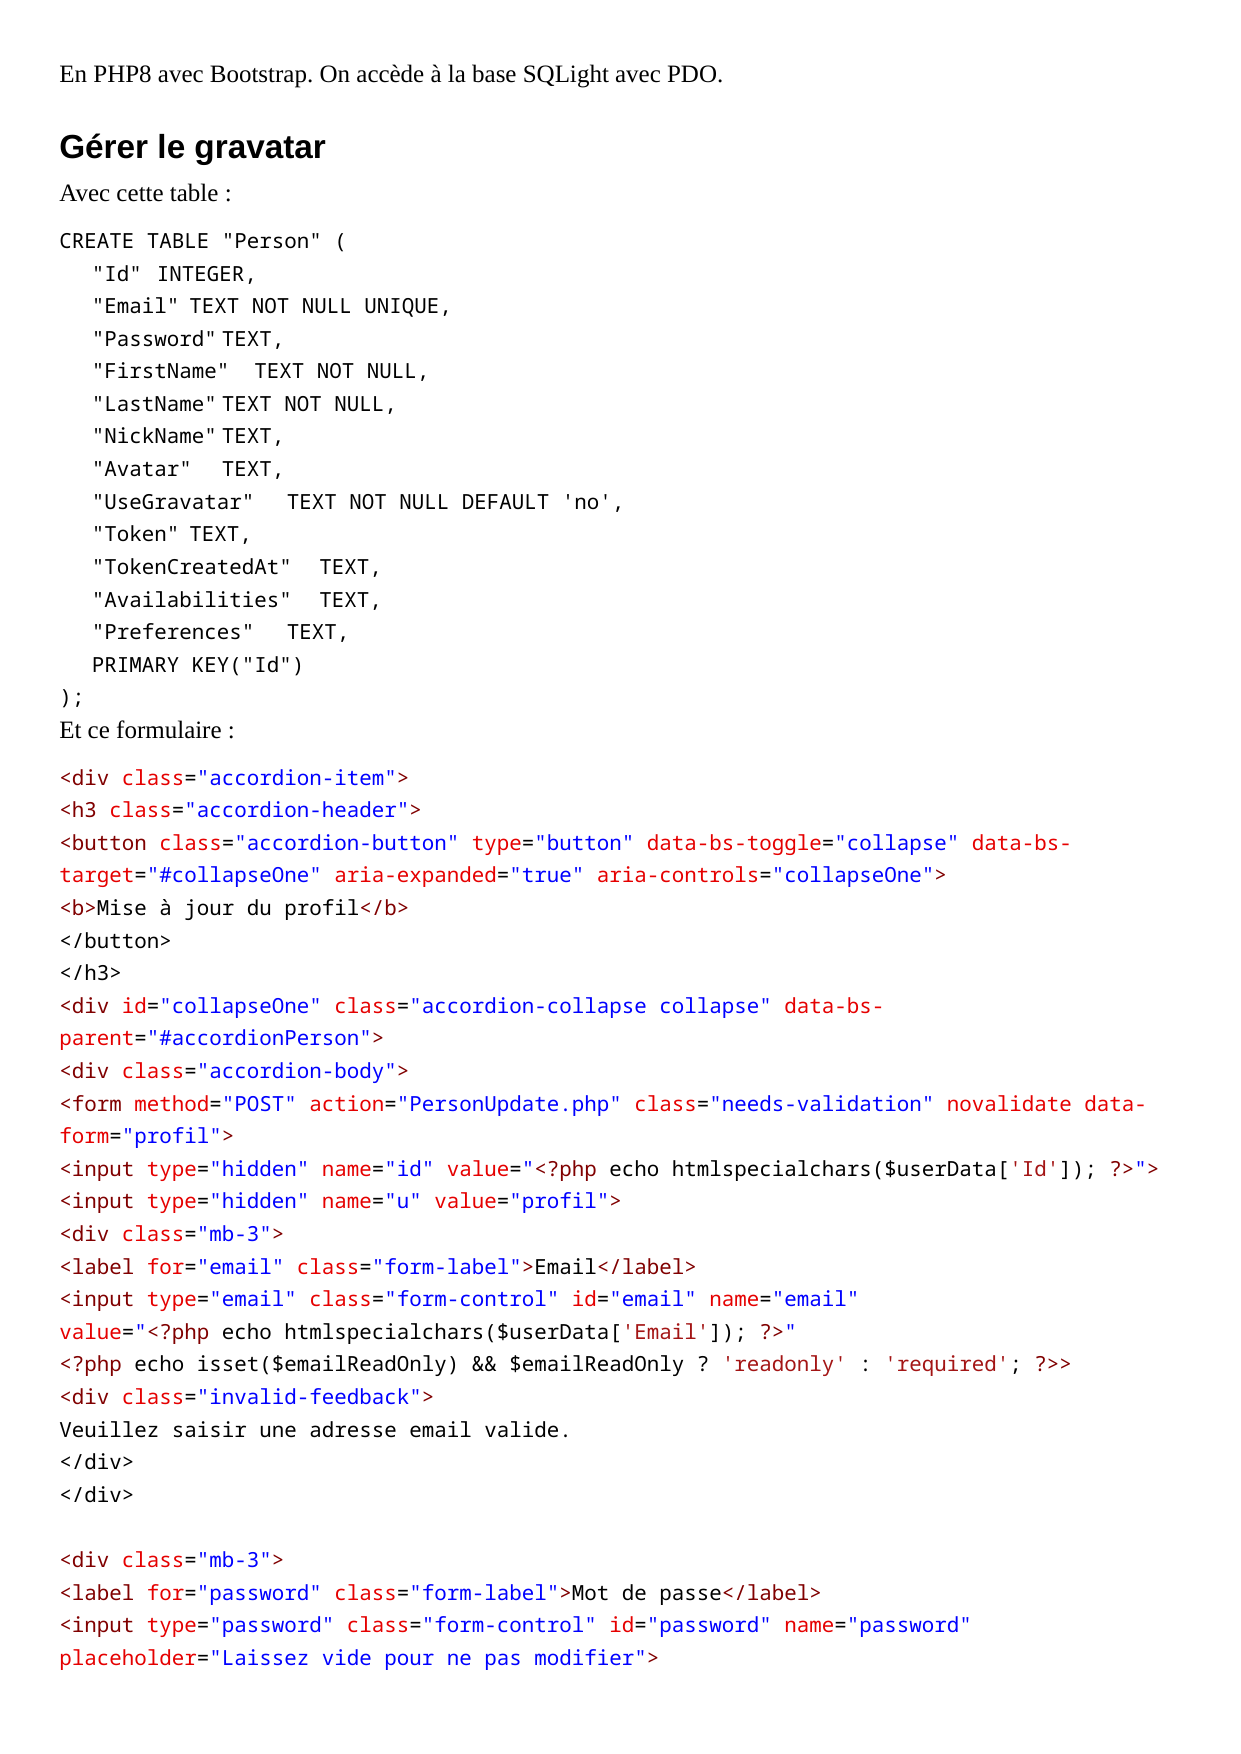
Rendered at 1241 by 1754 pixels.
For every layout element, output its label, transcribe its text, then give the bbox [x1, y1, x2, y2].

text <div class="accordion-body"> [59, 1056, 1181, 1084]
text "Token" TEXT, [59, 519, 1181, 548]
text <div id="collapseOne" class="accordion-collapse collapse" data-bs-parent="#accordionPerson"> [59, 991, 1181, 1052]
text <input type="email" class="form-control" id="email" name="email" [59, 1284, 1181, 1313]
text "NickName" TEXT, [59, 422, 1181, 450]
text <b>Mise à jour du profil</b> [59, 893, 1181, 922]
text value="<?php echo htmlspecialchars($userData['Email']); ?>" [59, 1317, 1181, 1345]
text <label for="email" class="form-label">Email</label> [59, 1252, 1181, 1280]
text <input type="password" class="form-control" id="password" name="password" [59, 1610, 1181, 1639]
text <div class="invalid-feedback"> [59, 1382, 1181, 1411]
text "Avatar" TEXT, [59, 454, 1181, 483]
text "Preferences" TEXT, [59, 617, 1181, 646]
text <div class="mb-3"> [59, 1219, 1181, 1248]
text "Availabilities" TEXT, [59, 585, 1181, 613]
text placeholder="Laissez vide pour ne pas modifier"> [59, 1643, 1181, 1671]
text "TokenCreatedAt" TEXT, [59, 552, 1181, 581]
text "Id" INTEGER, [59, 259, 1181, 287]
text En PHP8 avec Bootstrap. On accède à la base SQLight avec PDO. [59, 59, 1181, 88]
text Avec cette table : [59, 178, 1181, 207]
text </button> [59, 926, 1181, 954]
text "LastName" TEXT NOT NULL, [59, 389, 1181, 417]
text <input type="hidden" name="id" value="<?php echo htmlspecialchars($userData['Id']); ?>"> [59, 1154, 1181, 1182]
text <input type="hidden" name="u" value="profil"> [59, 1187, 1181, 1215]
text "Email" TEXT NOT NULL UNIQUE, [59, 291, 1181, 320]
text Veuillez saisir une adresse email valide. [59, 1415, 1181, 1443]
text </div> [59, 1480, 1181, 1508]
text </div> [59, 1447, 1181, 1476]
text "Password" TEXT, [59, 324, 1181, 352]
text <button class="accordion-button" type="button" data-bs-toggle="collapse" data-bs-target="#collapseOne" aria-expanded="true" aria-controls="collapseOne"> [59, 828, 1181, 889]
text <div class="accordion-item"> [59, 763, 1181, 791]
text <div class="mb-3"> [59, 1545, 1181, 1574]
text ); [59, 682, 1181, 711]
text <label for="password" class="form-label">Mot de passe</label> [59, 1578, 1181, 1606]
text "UseGravatar" TEXT NOT NULL DEFAULT 'no', [59, 487, 1181, 515]
text </h3> [59, 958, 1181, 987]
text CREATE TABLE "Person" ( [59, 226, 1181, 254]
text <form method="POST" action="PersonUpdate.php" class="needs-validation" novalidate data-form="profil"> [59, 1089, 1181, 1150]
text PRIMARY KEY("Id") [59, 650, 1181, 678]
text <h3 class="accordion-header"> [59, 795, 1181, 824]
text "FirstName" TEXT NOT NULL, [59, 356, 1181, 385]
text <?php echo isset($emailReadOnly) && $emailReadOnly ? 'readonly' : 'required'; ?>> [59, 1349, 1181, 1378]
subtitle Gérer le gravatar [59, 127, 1181, 166]
text Et ce formulaire : [59, 715, 1181, 744]
